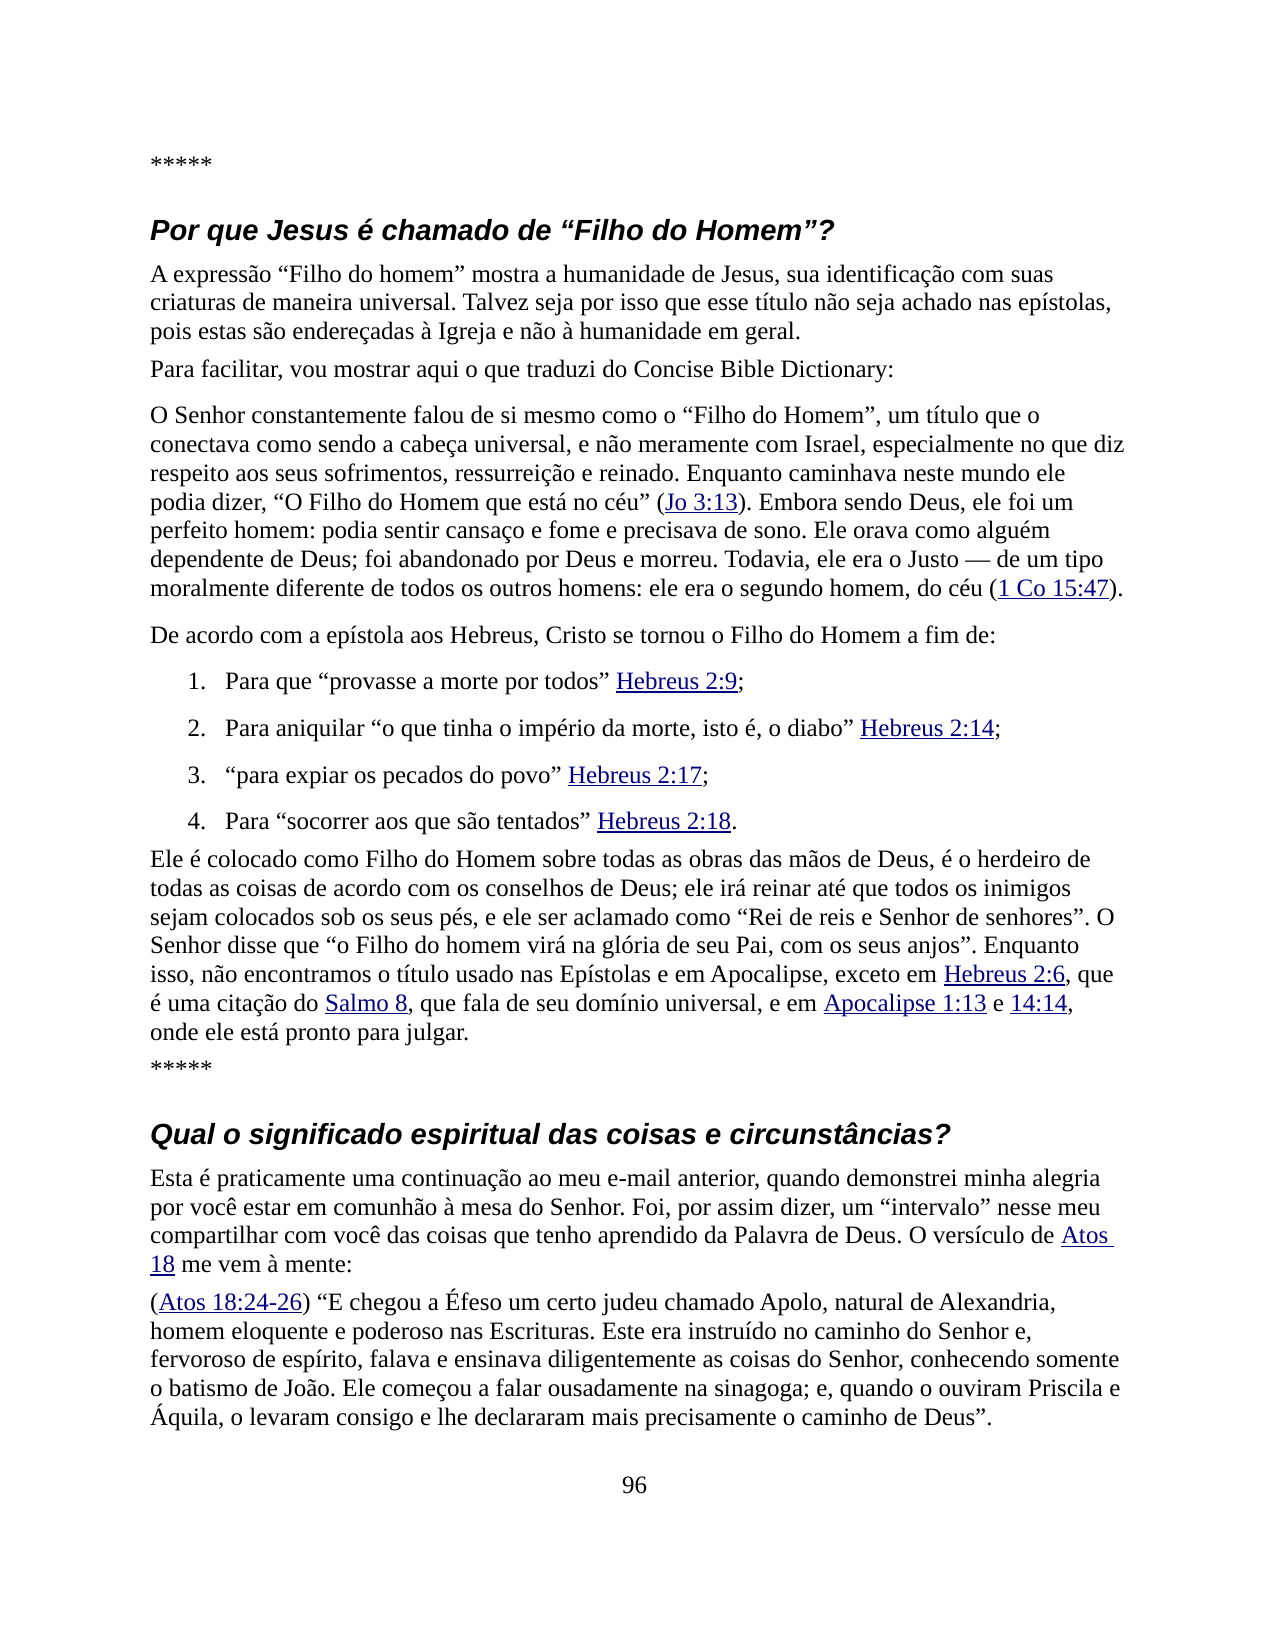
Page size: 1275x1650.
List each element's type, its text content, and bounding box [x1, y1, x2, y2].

subtitle Qual o significado espiritual das coisas e circunstâncias? [150, 1117, 1125, 1151]
list “para expiar os pecados do povo” Hebreus 2:17; [187, 760, 1125, 788]
text Para facilitar, vou mostrar aqui o que traduzi do Concise Bible Dictionary: [150, 354, 1125, 383]
text ***** [150, 1054, 1125, 1083]
text Ele é colocado como Filho do Homem sobre todas as obras das mãos de Deus, é o herdeiro de todas as coisas de acordo com os conselhos de Deus; ele irá reinar até que todos os inimigos sejam colocados sob os seus pés, e ele ser aclamado como “Rei de reis e Senhor de senhores”. O Senhor disse que “o Filho do homem virá na glória de seu Pai, com os seus anjos”. Enquanto isso, não encontramos o título usado nas Epístolas e em Apocalipse, exceto em Hebreus 2:6, que é uma citação do Salmo 8, que fala de seu domínio universal, e em Apocalipse 1:13 e 14:14, onde ele está pronto para julgar. [150, 844, 1125, 1045]
text De acordo com a epístola aos Hebreus, Cristo se tornou o Filho do Homem a fim de: [150, 620, 1125, 648]
list Para que “provasse a morte por todos” Hebreus 2:9; [187, 666, 1125, 695]
list Para “socorrer aos que são tentados” Hebreus 2:18. [187, 806, 1125, 835]
list Para aniquilar “o que tinha o império da morte, isto é, o diabo” Hebreus 2:14; [187, 713, 1125, 742]
text ***** [150, 150, 1125, 179]
text A expressão “Filho do homem” mostra a humanidade de Jesus, sua identificação com suas criaturas de maneira universal. Talvez seja por isso que esse título não seja achado nas epístolas, pois estas são endereçadas à Igreja e não à humanidade em geral. [150, 259, 1125, 345]
subtitle Por que Jesus é chamado de “Filho do Homem”? [150, 213, 1125, 246]
text (Atos 18:24-26) “E chegou a Éfeso um certo judeu chamado Apolo, natural de Alexandria, homem eloquente e poderoso nas Escrituras. Este era instruído no caminho do Senhor e, fervoroso de espírito, falava e ensinava diligentemente as coisas do Senhor, conhecendo somente o batismo de João. Ele começou a falar ousadamente na sinagoga; e, quando o ouviram Priscila e Áquila, o levaram consigo e lhe declararam mais precisamente o caminho de Deus”. [150, 1287, 1125, 1431]
text O Senhor constantemente falou de si mesmo como o “Filho do Homem”, um título que o conectava como sendo a cabeça universal, e não meramente com Israel, especialmente no que diz respeito aos seus sofrimentos, ressurreição e reinado. Enquanto caminhava neste mundo ele podia dizer, “O Filho do Homem que está no céu” (Jo 3:13). Embora sendo Deus, ele foi um perfeito homem: podia sentir cansaço e fome e precisava de sono. Ele orava como alguém dependente de Deus; foi abandonado por Deus e morreu. Todavia, ele era o Justo — de um tipo moralmente diferente de todos os outros homens: ele era o segundo homem, do céu (1 Co 15:47). [150, 401, 1125, 602]
text Esta é praticamente uma continuação ao meu e-mail anterior, quando demonstrei minha alegria por você estar em comunhão à mesa do Senhor. Foi, por assim dizer, um “intervalo” nesse meu compartilhar com você das coisas que tenho aprendido da Palavra de Deus. O versículo de Atos 18 me vem à mente: [150, 1163, 1125, 1278]
